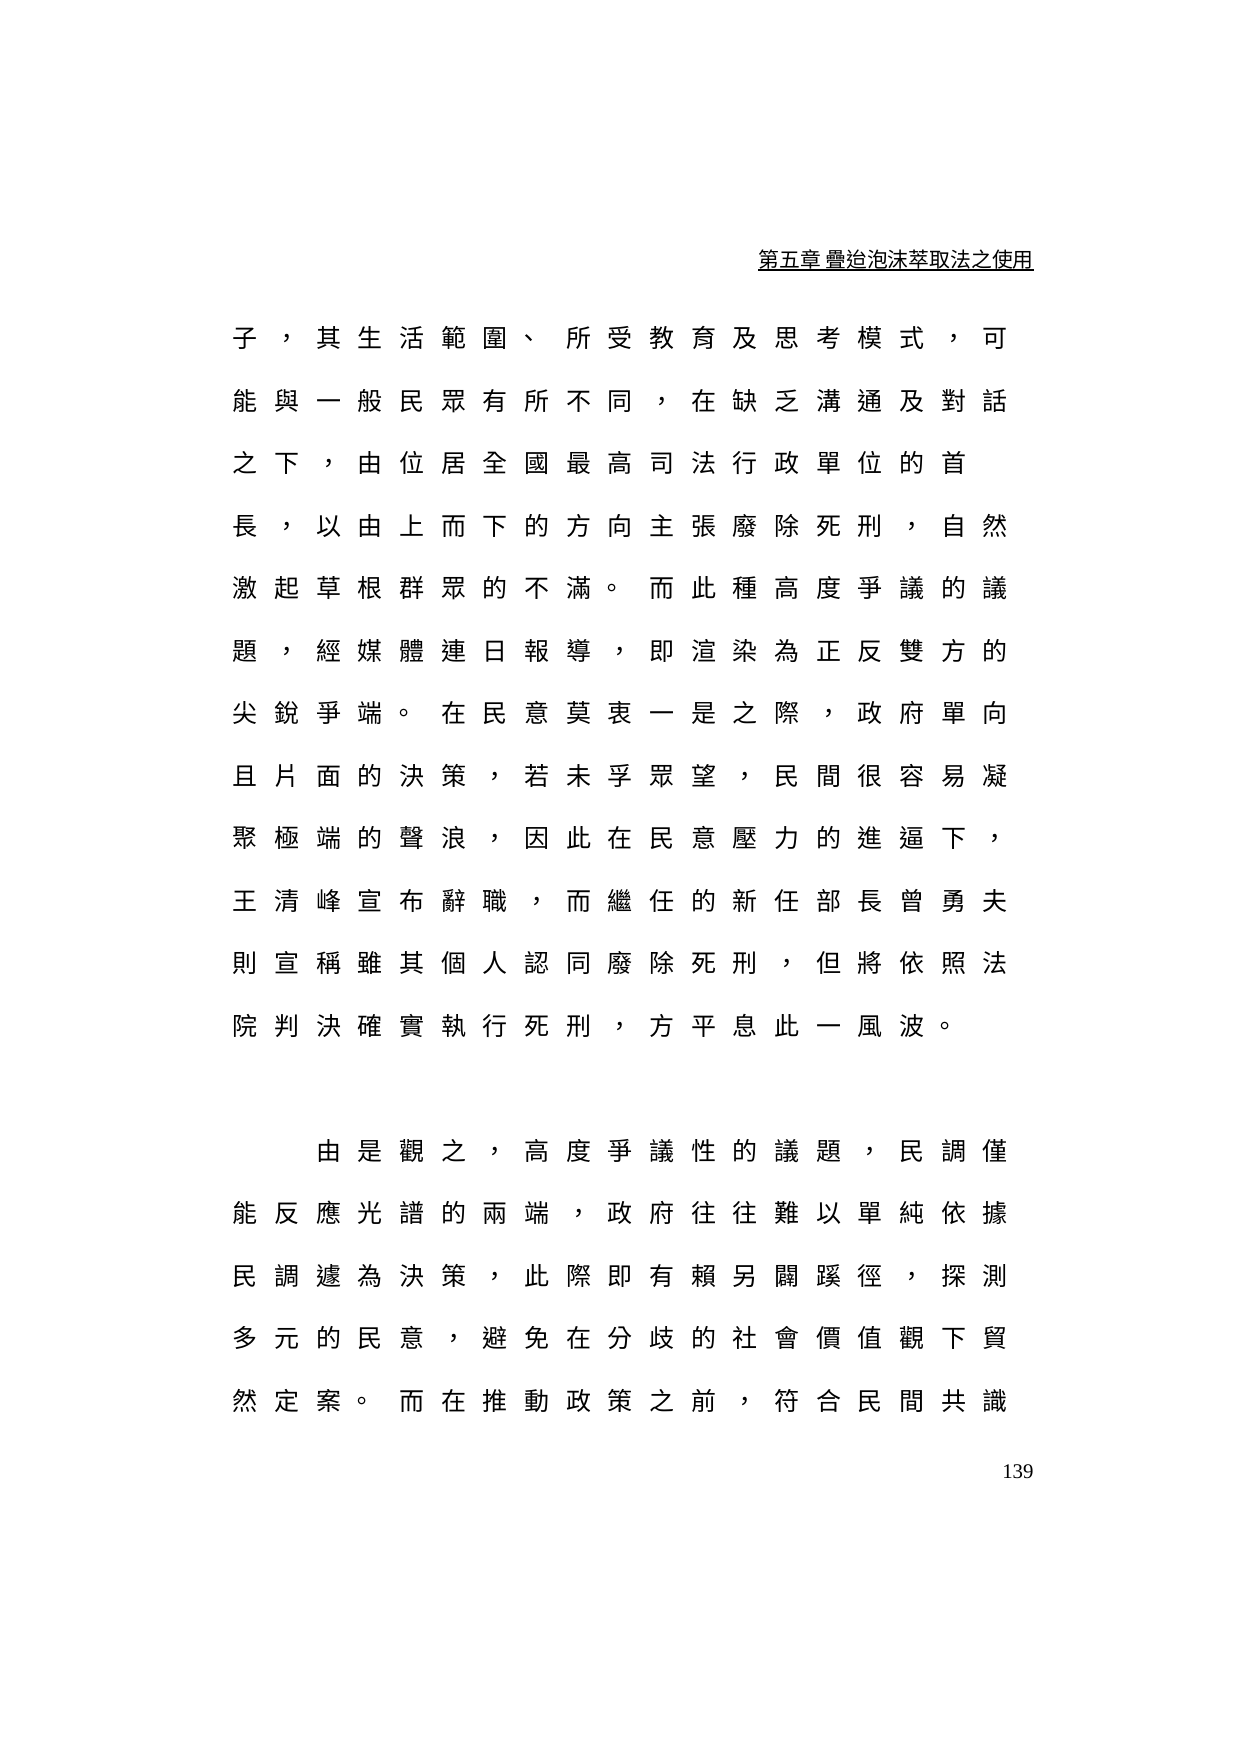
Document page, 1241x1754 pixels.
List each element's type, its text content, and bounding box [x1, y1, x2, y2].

text 由是觀之，高度爭議性的議題，民調僅能反應光譜的兩端，政府往往難以單純依據民調遽為決策，此際即有賴另闢蹊徑，探測多元的民意，避免在分歧的社會價值觀下貿然定案。而在推動政策之前，符合民間共識 [224, 1108, 1016, 1420]
text 子，其生活範圍、所受教育及思考模式，可能與一般民眾有所不同，在缺乏溝通及對話之下，由位居全國最高司法行政單位的首長，以由上而下的方向主張廢除死刑，自然激起草根群眾的不滿。而此種高度爭議的議題，經媒體連日報導，即渲染為正反雙方的尖銳爭端。在民意莫衷一是之際，政府單向且片面的決策，若未孚眾望，民間很容易凝聚極端的聲浪，因此在民意壓力的進逼下，王清峰宣布辭職，而繼任的新任部長曾勇夫則宣稱雖其個人認同廢除死刑，但將依照法院判決確實執行死刑，方平息此一風波。 [224, 295, 1016, 1045]
